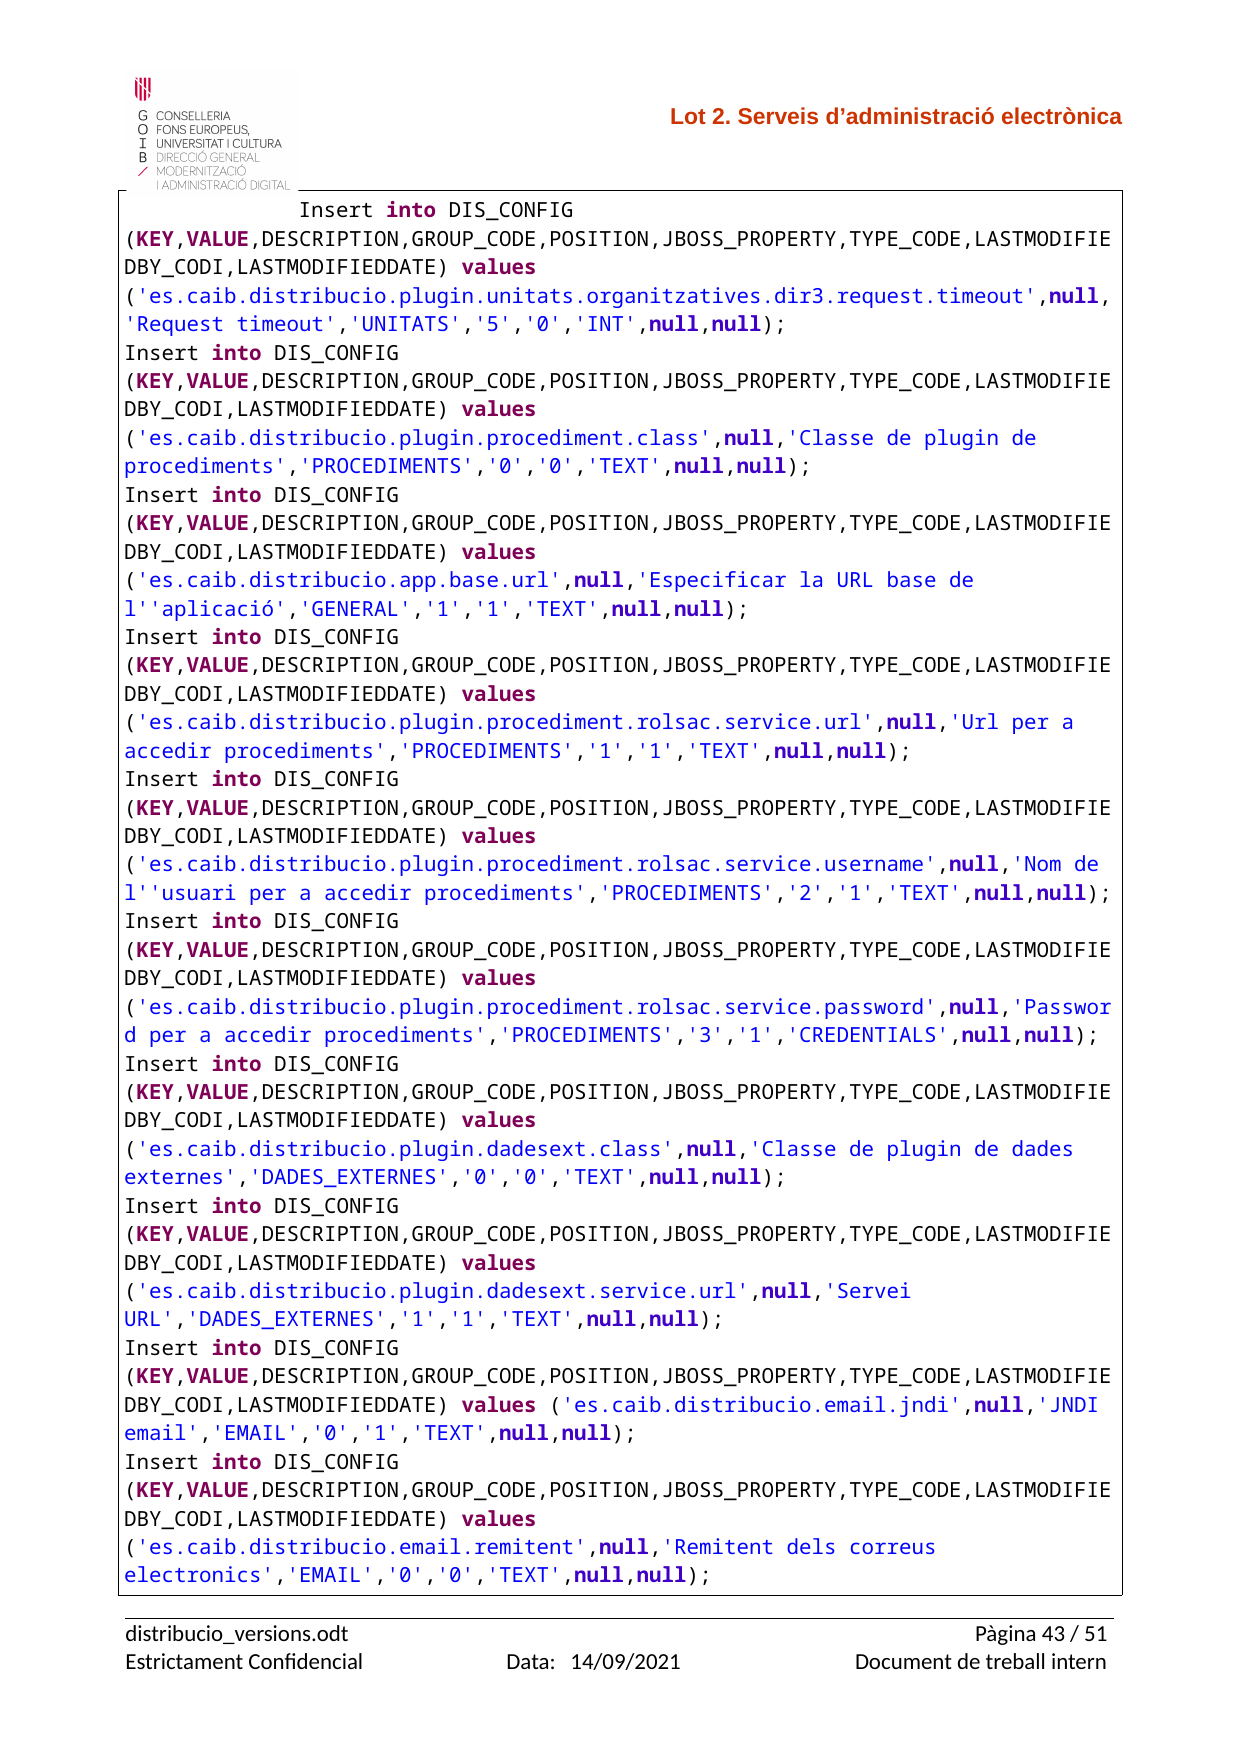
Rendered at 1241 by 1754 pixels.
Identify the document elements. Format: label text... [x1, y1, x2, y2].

picture [126, 70, 299, 197]
table_header Insert into DIS_CONFIG (KEY,VALUE,DESCRIPTION,GROUP_CODE,POSITION,JBOSS_PROPERTY,TYPE_CODE,LASTMODIFIEDBY_CODI,LASTMODIFIEDDATE) values ('es.caib.distribucio.plugin.unitats.organitzatives.dir3.request.timeout',null,'Request timeout','UNITATS','5','0','INT',null,null); Insert into DIS_CONFIG (KEY,VALUE,DESCRIPTION,GROUP_CODE,POSITION,JBOSS_PROPERTY,TYPE_CODE,LASTMODIFIEDBY_CODI,LASTMODIFIEDDATE) values ('es.caib.distribucio.plugin.procediment.class',null,'Classe de plugin de procediments','PROCEDIMENTS','0','0','TEXT',null,null); Insert into DIS_CONFIG (KEY,VALUE,DESCRIPTION,GROUP_CODE,POSITION,JBOSS_PROPERTY,TYPE_CODE,LASTMODIFIEDBY_CODI,LASTMODIFIEDDATE) values ('es.caib.distribucio.app.base.url',null,'Especificar la URL base de l''aplicació','GENERAL','1','1','TEXT',null,null); Insert into DIS_CONFIG (KEY,VALUE,DESCRIPTION,GROUP_CODE,POSITION,JBOSS_PROPERTY,TYPE_CODE,LASTMODIFIEDBY_CODI,LASTMODIFIEDDATE) values ('es.caib.distribucio.plugin.procediment.rolsac.service.url',null,'Url per a accedir procediments','PROCEDIMENTS','1','1','TEXT',null,null); Insert into DIS_CONFIG (KEY,VALUE,DESCRIPTION,GROUP_CODE,POSITION,JBOSS_PROPERTY,TYPE_CODE,LASTMODIFIEDBY_CODI,LASTMODIFIEDDATE) values ('es.caib.distribucio.plugin.procediment.rolsac.service.username',null,'Nom de l''usuari per a accedir procediments','PROCEDIMENTS','2','1','TEXT',null,null); Insert into DIS_CONFIG (KEY,VALUE,DESCRIPTION,GROUP_CODE,POSITION,JBOSS_PROPERTY,TYPE_CODE,LASTMODIFIEDBY_CODI,LASTMODIFIEDDATE) values ('es.caib.distribucio.plugin.procediment.rolsac.service.password',null,'Password per a accedir procediments','PROCEDIMENTS','3','1','CREDENTIALS',null,null); Insert into DIS_CONFIG (KEY,VALUE,DESCRIPTION,GROUP_CODE,POSITION,JBOSS_PROPERTY,TYPE_CODE,LASTMODIFIEDBY_CODI,LASTMODIFIEDDATE) values ('es.caib.distribucio.plugin.dadesext.class',null,'Classe de plugin de dades externes','DADES_EXTERNES','0','0','TEXT',null,null); Insert into DIS_CONFIG (KEY,VALUE,DESCRIPTION,GROUP_CODE,POSITION,JBOSS_PROPERTY,TYPE_CODE,LASTMODIFIEDBY_CODI,LASTMODIFIEDDATE) values ('es.caib.distribucio.plugin.dadesext.service.url',null,'Servei URL','DADES_EXTERNES','1','1','TEXT',null,null); Insert into DIS_CONFIG (KEY,VALUE,DESCRIPTION,GROUP_CODE,POSITION,JBOSS_PROPERTY,TYPE_CODE,LASTMODIFIEDBY_CODI,LASTMODIFIEDDATE) values ('es.caib.distribucio.email.jndi',null,'JNDI email','EMAIL','0','1','TEXT',null,null); Insert into DIS_CONFIG (KEY,VALUE,DESCRIPTION,GROUP_CODE,POSITION,JBOSS_PROPERTY,TYPE_CODE,LASTMODIFIEDBY_CODI,LASTMODIFIEDDATE) values ('es.caib.distribucio.email.remitent',null,'Remitent dels correus electronics','EMAIL','0','0','TEXT',null,null); [119, 191, 1122, 1595]
